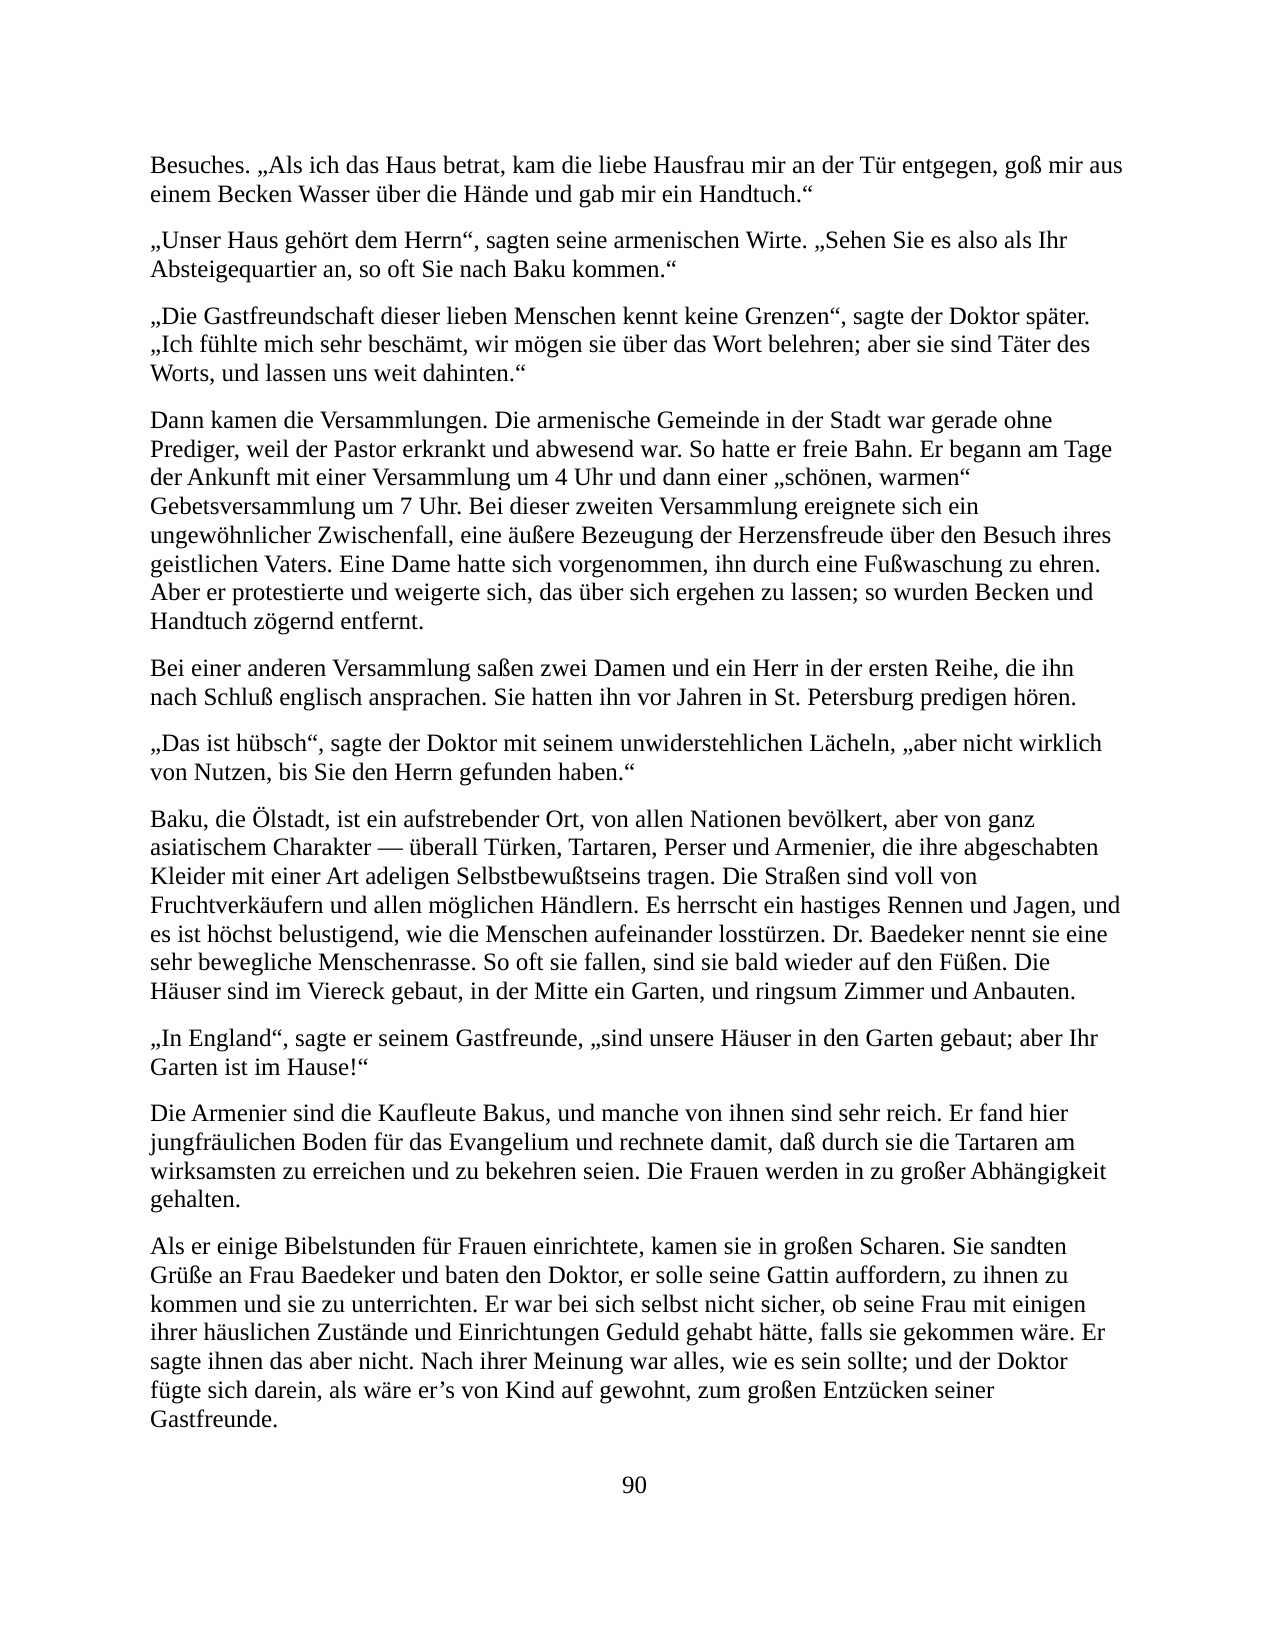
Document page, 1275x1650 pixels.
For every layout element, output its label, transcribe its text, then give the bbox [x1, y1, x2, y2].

text Besuches. „Als ich das Haus betrat, kam die liebe Hausfrau mir an der Tür entgegen, goß mir aus einem Becken Wasser über die Hände und gab mir ein Handtuch.“ [150, 150, 1125, 207]
text Die Armenier sind die Kaufleute Bakus, und manche von ihnen sind sehr reich. Er fand hier jungfräulichen Boden für das Evangelium und rechnete damit, daß durch sie die Tartaren am wirksamsten zu erreichen und zu bekehren seien. Die Frauen werden in zu großer Abhängigkeit gehalten. [150, 1098, 1125, 1213]
text „Unser Haus gehört dem Herrn“, sagten seine armenischen Wirte. „Sehen Sie es also als Ihr Absteigequartier an, so oft Sie nach Baku kommen.“ [150, 225, 1125, 283]
text Bei einer anderen Versammlung saßen zwei Damen und ein Herr in der ersten Reihe, die ihn nach Schluß englisch ansprachen. Sie hatten ihn vor Jahren in St. Petersburg predigen hören. [150, 653, 1125, 710]
text „Die Gastfreundschaft dieser lieben Menschen kennt keine Grenzen“, sagte der Doktor später. „Ich fühlte mich sehr beschämt, wir mögen sie über das Wort belehren; aber sie sind Täter des Worts, und lassen uns weit dahinten.“ [150, 301, 1125, 387]
text „Das ist hübsch“, sagte der Doktor mit seinem unwiderstehlichen Lächeln, „aber nicht wirklich von Nutzen, bis Sie den Herrn gefunden haben.“ [150, 728, 1125, 786]
text Baku, die Ölstadt, ist ein aufstrebender Ort, von allen Nationen bevölkert, aber von ganz asiatischem Charakter — überall Türken, Tartaren, Perser und Armenier, die ihre abgeschabten Kleider mit einer Art adeligen Selbstbewußtseins tragen. Die Straßen sind voll von Fruchtverkäufern und allen möglichen Händlern. Es herrscht ein hastiges Rennen und Jagen, und es ist höchst belustigend, wie die Menschen aufeinander losstürzen. Dr. Baedeker nennt sie eine sehr bewegliche Menschenrasse. So oft sie fallen, sind sie bald wieder auf den Füßen. Die Häuser sind im Viereck gebaut, in der Mitte ein Garten, und ringsum Zimmer und Anbauten. [150, 804, 1125, 1005]
text „In England“, sagte er seinem Gastfreunde, „sind unsere Häuser in den Garten gebaut; aber Ihr Garten ist im Hause!“ [150, 1023, 1125, 1080]
text Dann kamen die Versammlungen. Die armenische Gemeinde in der Stadt war gerade ohne Prediger, weil der Pastor erkrankt und abwesend war. So hatte er freie Bahn. Er begann am Tage der Ankunft mit einer Versammlung um 4 Uhr und dann einer „schönen, warmen“ Gebetsversammlung um 7 Uhr. Bei dieser zweiten Versammlung ereignete sich ein ungewöhnlicher Zwischenfall, eine äußere Bezeugung der Herzensfreude über den Besuch ihres geistlichen Vaters. Eine Dame hatte sich vorgenommen, ihn durch eine Fußwaschung zu ehren. Aber er protestierte und weigerte sich, das über sich ergehen zu lassen; so wurden Becken und Handtuch zögernd entfernt. [150, 405, 1125, 635]
text Als er einige Bibelstunden für Frauen einrichtete, kamen sie in großen Scharen. Sie sandten Grüße an Frau Baedeker und baten den Doktor, er solle seine Gattin auffordern, zu ihnen zu kommen und sie zu unterrichten. Er war bei sich selbst nicht sicher, ob seine Frau mit einigen ihrer häuslichen Zustände und Einrichtungen Geduld gehabt hätte, falls sie gekommen wäre. Er sagte ihnen das aber nicht. Nach ihrer Meinung war alles, wie es sein sollte; und der Doktor fügte sich darein, als wäre er’s von Kind auf gewohnt, zum großen Entzücken seiner Gastfreunde. [150, 1231, 1125, 1432]
